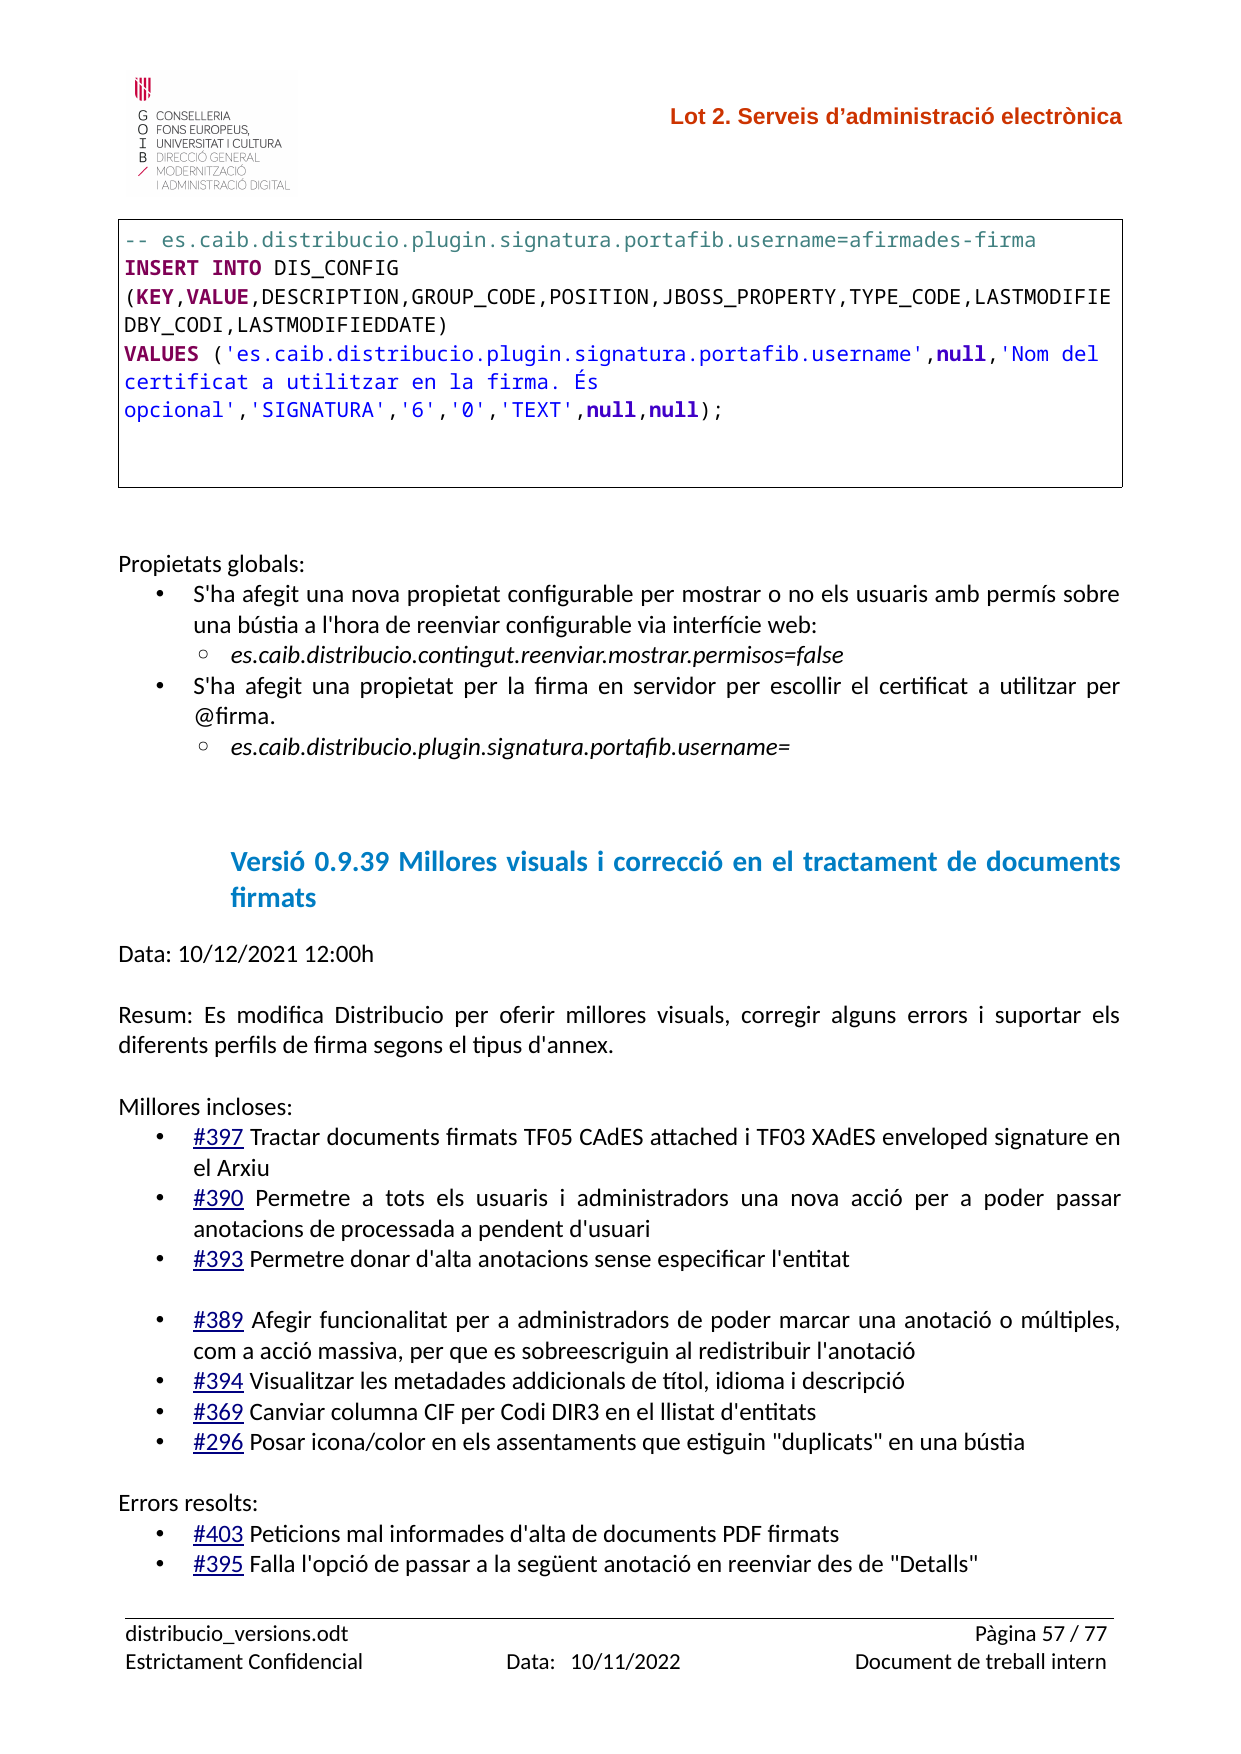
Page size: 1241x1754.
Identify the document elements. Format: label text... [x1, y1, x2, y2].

list #296 Posar icona/color en els assentaments que estiguin "duplicats" en una bústia [156, 1426, 1122, 1457]
list S'ha afegit una propietat per la firma en servidor per escollir el certificat a utilitzar per @firma. [156, 670, 1122, 731]
text Propietats globals: [118, 548, 1122, 578]
list #397 Tractar documents firmats TF05 CAdES attached i TF03 XAdES enveloped signature en el Arxiu [156, 1121, 1122, 1182]
list es.caib.distribucio.plugin.signatura.portafib.username= [193, 731, 1122, 761]
list #390 Permetre a tots els usuaris i administradors una nova acció per a poder passar anotacions de processada a pendent d'usuari [156, 1182, 1122, 1243]
text Errors resolts: [118, 1487, 1122, 1518]
list #403 Peticions mal informades d'alta de documents PDF firmats [156, 1518, 1122, 1548]
list #393 Permetre donar d'alta anotacions sense especificar l'entitat [156, 1243, 1122, 1274]
list #369 Canviar columna CIF per Codi DIR3 en el llistat d'entitats [156, 1396, 1122, 1426]
text Millores incloses: [118, 1091, 1122, 1121]
picture [126, 70, 299, 197]
text Resum: Es modifica Distribucio per oferir millores visuals, corregir alguns errors i suportar els diferents perfils de firma segons el tipus d'annex. [118, 999, 1122, 1060]
list #395 Falla l'opció de passar a la següent anotació en reenviar des de "Detalls" [156, 1548, 1122, 1579]
text Data: 10/12/2021 12:00h [118, 938, 1122, 968]
table_header -- es.caib.distribucio.plugin.signatura.portafib.username=afirmades-firma INSERT INTO DIS_CONFIG (KEY,VALUE,DESCRIPTION,GROUP_CODE,POSITION,JBOSS_PROPERTY,TYPE_CODE,LASTMODIFIEDBY_CODI,LASTMODIFIEDDATE) VALUES ('es.caib.distribucio.plugin.signatura.portafib.username',null,'Nom del certificat a utilitzar en la firma. És opcional','SIGNATURA','6','0','TEXT',null,null); [119, 220, 1122, 487]
list S'ha afegit una nova propietat configurable per mostrar o no els usuaris amb permís sobre una bústia a l'hora de reenviar configurable via interfície web: [156, 578, 1122, 639]
list #389 Afegir funcionalitat per a administradors de poder marcar una anotació o múltiples, com a acció massiva, per que es sobreescriguin al redistribuir l'anotació [156, 1304, 1122, 1365]
subtitle Versió 0.9.39 Millores visuals i correcció en el tractament de documents firmats [153, 843, 1122, 914]
list es.caib.distribucio.contingut.reenviar.mostrar.permisos=false [193, 639, 1122, 670]
list #394 Visualitzar les metadades addicionals de títol, idioma i descripció [156, 1365, 1122, 1396]
